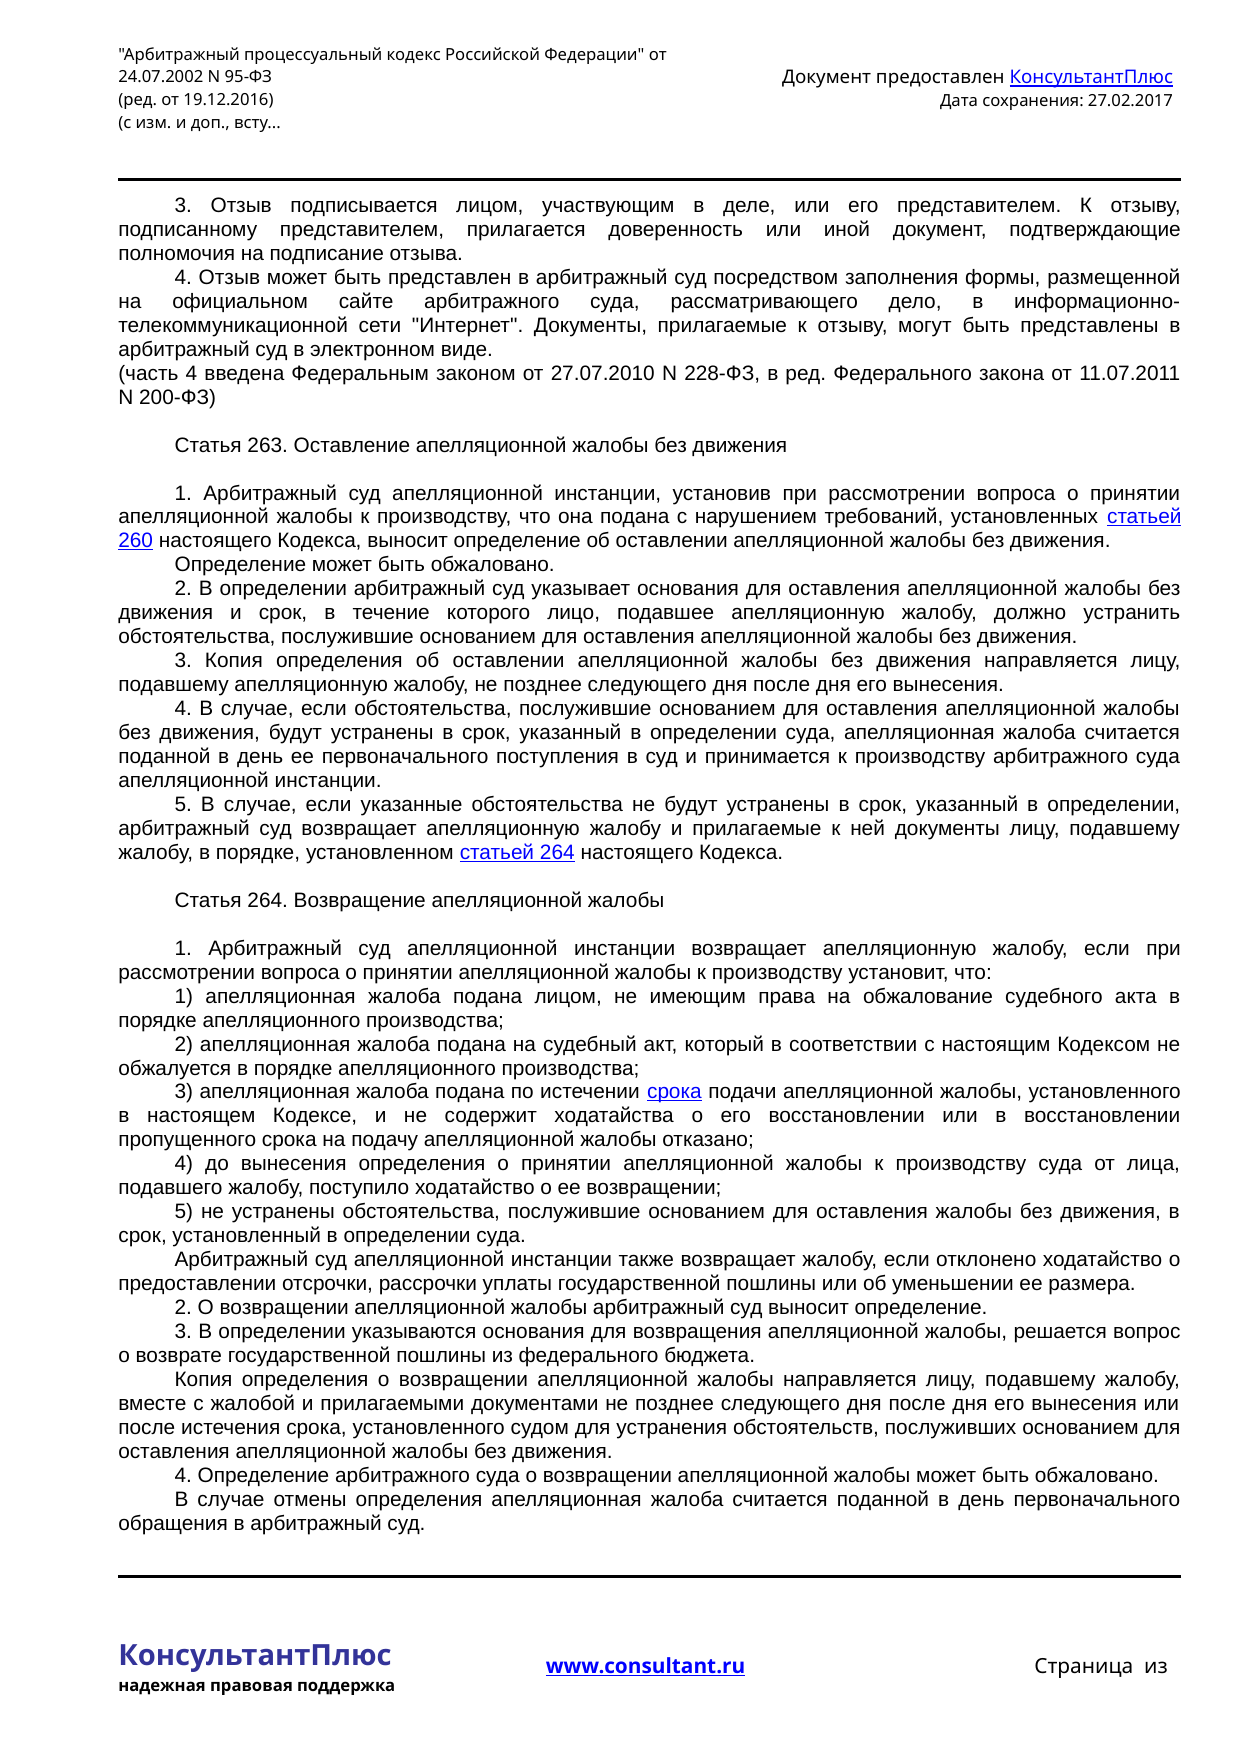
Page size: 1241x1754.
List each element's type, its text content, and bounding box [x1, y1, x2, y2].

text 5. В случае, если указанные обстоятельства не будут устранены в срок, указанный в определении, арбитражный суд возвращает апелляционную жалобу и прилагаемые к ней документы лицу, подавшему жалобу, в порядке, установленном статьей 264 настоящего Кодекса. [118, 792, 1181, 864]
text Копия определения о возвращении апелляционной жалобы направляется лицу, подавшему жалобу, вместе с жалобой и прилагаемыми документами не позднее следующего дня после дня его вынесения или после истечения срока, установленного судом для устранения обстоятельств, послуживших основанием для оставления апелляционной жалобы без движения. [118, 1367, 1181, 1463]
text В случае отмены определения апелляционная жалоба считается поданной в день первоначального обращения в арбитражный суд. [118, 1487, 1181, 1534]
text 1. Арбитражный суд апелляционной инстанции возвращает апелляционную жалобу, если при рассмотрении вопроса о принятии апелляционной жалобы к производству установит, что: [118, 936, 1181, 983]
text 1) апелляционная жалоба подана лицом, не имеющим права на обжалование судебного акта в порядке апелляционного производства; [118, 983, 1181, 1031]
text 3. Отзыв подписывается лицом, участвующим в деле, или его представителем. К отзыву, подписанному представителем, прилагается доверенность или иной документ, подтверждающие полномочия на подписание отзыва. [118, 193, 1181, 265]
text 2. О возвращении апелляционной жалобы арбитражный суд выносит определение. [118, 1295, 1181, 1319]
text 4) до вынесения определения о принятии апелляционной жалобы к производству суда от лица, подавшего жалобу, поступило ходатайство о ее возвращении; [118, 1151, 1181, 1199]
text 3) апелляционная жалоба подана по истечении срока подачи апелляционной жалобы, установленного в настоящем Кодексе, и не содержит ходатайства о его восстановлении или в восстановлении пропущенного срока на подачу апелляционной жалобы отказано; [118, 1079, 1181, 1151]
subtitle Статья 264. Возвращение апелляционной жалобы [118, 888, 1181, 912]
text 3. Копия определения об оставлении апелляционной жалобы без движения направляется лицу, подавшему апелляционную жалобу, не позднее следующего дня после дня его вынесения. [118, 648, 1181, 696]
text (часть 4 введена Федеральным законом от 27.07.2010 N 228-ФЗ, в ред. Федерального закона от 11.07.2011 N 200-ФЗ) [118, 361, 1181, 408]
text 3. В определении указываются основания для возвращения апелляционной жалобы, решается вопрос о возврате государственной пошлины из федерального бюджета. [118, 1319, 1181, 1367]
text 5) не устранены обстоятельства, послужившие основанием для оставления жалобы без движения, в срок, установленный в определении суда. [118, 1199, 1181, 1247]
text 2. В определении арбитражный суд указывает основания для оставления апелляционной жалобы без движения и срок, в течение которого лицо, подавшее апелляционную жалобу, должно устранить обстоятельства, послужившие основанием для оставления апелляционной жалобы без движения. [118, 576, 1181, 648]
text 1. Арбитражный суд апелляционной инстанции, установив при рассмотрении вопроса о принятии апелляционной жалобы к производству, что она подана с нарушением требований, установленных статьей 260 настоящего Кодекса, выносит определение об оставлении апелляционной жалобы без движения. [118, 480, 1181, 552]
text Арбитражный суд апелляционной инстанции также возвращает жалобу, если отклонено ходатайство о предоставлении отсрочки, рассрочки уплаты государственной пошлины или об уменьшении ее размера. [118, 1247, 1181, 1295]
text 4. Определение арбитражного суда о возвращении апелляционной жалобы может быть обжаловано. [118, 1463, 1181, 1487]
subtitle Статья 263. Оставление апелляционной жалобы без движения [118, 432, 1181, 456]
text Определение может быть обжаловано. [118, 552, 1181, 576]
text 2) апелляционная жалоба подана на судебный акт, который в соответствии с настоящим Кодексом не обжалуется в порядке апелляционного производства; [118, 1031, 1181, 1079]
text 4. Отзыв может быть представлен в арбитражный суд посредством заполнения формы, размещенной на официальном сайте арбитражного суда, рассматривающего дело, в информационно-телекоммуникационной сети "Интернет". Документы, прилагаемые к отзыву, могут быть представлены в арбитражный суд в электронном виде. [118, 265, 1181, 361]
text 4. В случае, если обстоятельства, послужившие основанием для оставления апелляционной жалобы без движения, будут устранены в срок, указанный в определении суда, апелляционная жалоба считается поданной в день ее первоначального поступления в суд и принимается к производству арбитражного суда апелляционной инстанции. [118, 696, 1181, 792]
